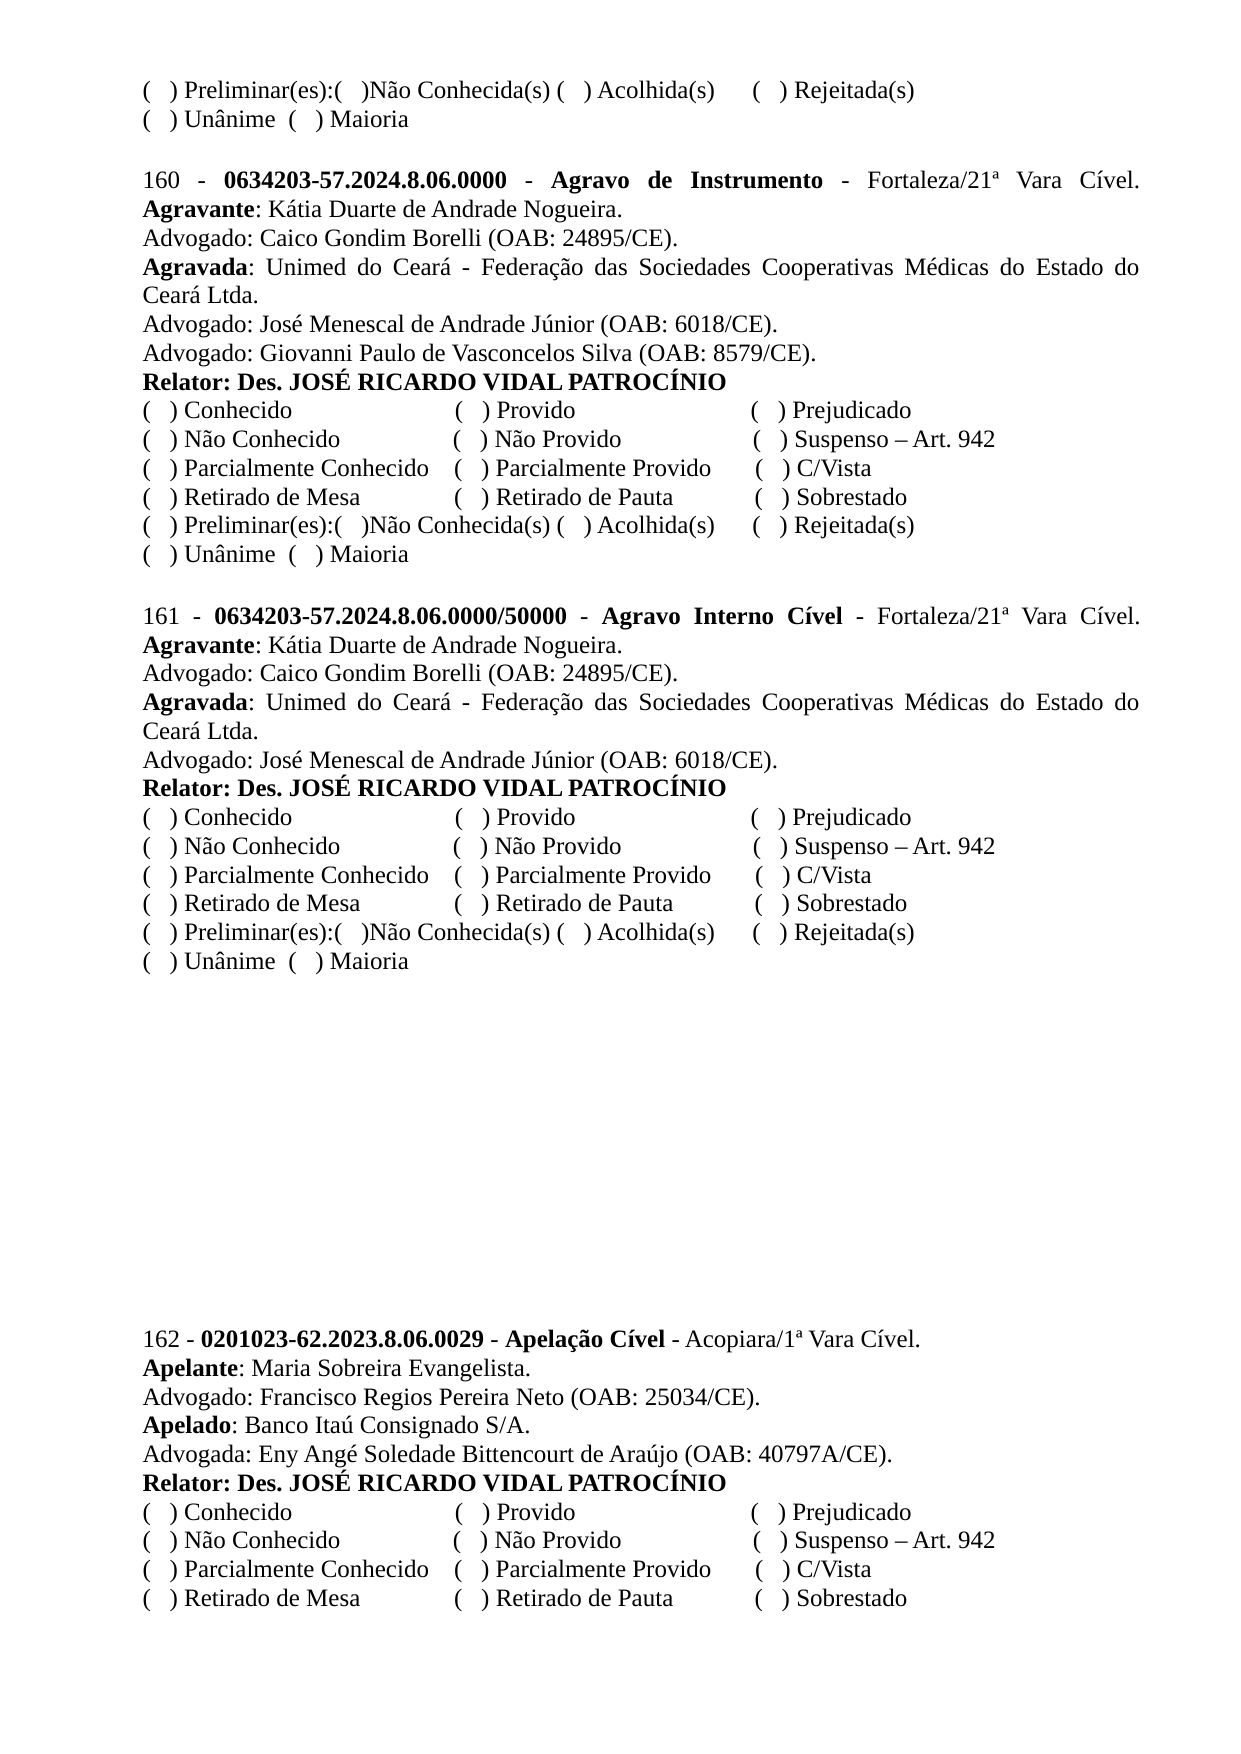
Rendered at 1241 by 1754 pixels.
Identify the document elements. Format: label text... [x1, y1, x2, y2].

text ( ) Unânime ( ) Maioria [142, 104, 1141, 132]
text Advogado: Giovanni Paulo de Vasconcelos Silva (OAB: 8579/CE). [142, 338, 1141, 367]
text ( ) Retirado de Mesa ( ) Retirado de Pauta ( ) Sobrestado [142, 888, 1158, 917]
text ( ) Unânime ( ) Maioria [142, 946, 1141, 975]
text ( ) Unânime ( ) Maioria [142, 539, 1141, 568]
text ( ) Preliminar(es):( )Não Conhecida(s) ( ) Acolhida(s) ( ) Rejeitada(s) [142, 511, 1158, 539]
text Advogado: Caico Gondim Borelli (OAB: 24895/CE). [142, 658, 1141, 687]
text Relator: Des. JOSÉ RICARDO VIDAL PATROCÍNIO [142, 367, 1141, 396]
text Advogado: Caico Gondim Borelli (OAB: 24895/CE). [142, 223, 1141, 252]
text 161 - 0634203-57.2024.8.06.0000/50000 - Agravo Interno Cível - Fortaleza/21ª Vara Cível. Agravante: Kátia Duarte de Andrade Nogueira. [142, 601, 1141, 658]
text Apelante: Maria Sobreira Evangelista. [142, 1353, 1141, 1382]
text ( ) Parcialmente Conhecido ( ) Parcialmente Provido ( ) C/Vista [142, 453, 1158, 482]
text ( ) Conhecido ( ) Provido ( ) Prejudicado [142, 802, 1141, 831]
text Advogado: José Menescal de Andrade Júnior (OAB: 6018/CE). [142, 745, 1141, 773]
text Agravada: Unimed do Ceará - Federação das Sociedades Cooperativas Médicas do Estado do Ceará Ltda. [142, 687, 1141, 745]
text Apelado: Banco Itaú Consignado S/A. [142, 1410, 1141, 1439]
text Advogado: José Menescal de Andrade Júnior (OAB: 6018/CE). [142, 309, 1141, 338]
text ( ) Parcialmente Conhecido ( ) Parcialmente Provido ( ) C/Vista [142, 860, 1158, 888]
text Relator: Des. JOSÉ RICARDO VIDAL PATROCÍNIO [142, 1468, 1141, 1497]
text ( ) Retirado de Mesa ( ) Retirado de Pauta ( ) Sobrestado [142, 482, 1158, 511]
text ( ) Parcialmente Conhecido ( ) Parcialmente Provido ( ) C/Vista [142, 1554, 1158, 1583]
text ( ) Não Conhecido ( ) Não Provido ( ) Suspenso – Art. 942 [142, 424, 1158, 453]
text ( ) Conhecido ( ) Provido ( ) Prejudicado [142, 1497, 1141, 1525]
text ( ) Preliminar(es):( )Não Conhecida(s) ( ) Acolhida(s) ( ) Rejeitada(s) [142, 75, 1158, 104]
text Relator: Des. JOSÉ RICARDO VIDAL PATROCÍNIO [142, 773, 1141, 802]
text ( ) Não Conhecido ( ) Não Provido ( ) Suspenso – Art. 942 [142, 831, 1158, 860]
text ( ) Retirado de Mesa ( ) Retirado de Pauta ( ) Sobrestado [142, 1583, 1158, 1612]
text Agravada: Unimed do Ceará - Federação das Sociedades Cooperativas Médicas do Estado do Ceará Ltda. [142, 252, 1141, 309]
text ( ) Não Conhecido ( ) Não Provido ( ) Suspenso – Art. 942 [142, 1525, 1158, 1554]
text Advogada: Eny Angé Soledade Bittencourt de Araújo (OAB: 40797A/CE). [142, 1439, 1141, 1468]
text ( ) Preliminar(es):( )Não Conhecida(s) ( ) Acolhida(s) ( ) Rejeitada(s) [142, 917, 1158, 946]
text ( ) Conhecido ( ) Provido ( ) Prejudicado [142, 396, 1141, 424]
text Advogado: Francisco Regios Pereira Neto (OAB: 25034/CE). [142, 1382, 1141, 1410]
text 160 - 0634203-57.2024.8.06.0000 - Agravo de Instrumento - Fortaleza/21ª Vara Cível. Agravante: Kátia Duarte de Andrade Nogueira. [142, 166, 1141, 223]
text 162 - 0201023-62.2023.8.06.0029 - Apelação Cível - Acopiara/1ª Vara Cível. [142, 1324, 1141, 1353]
